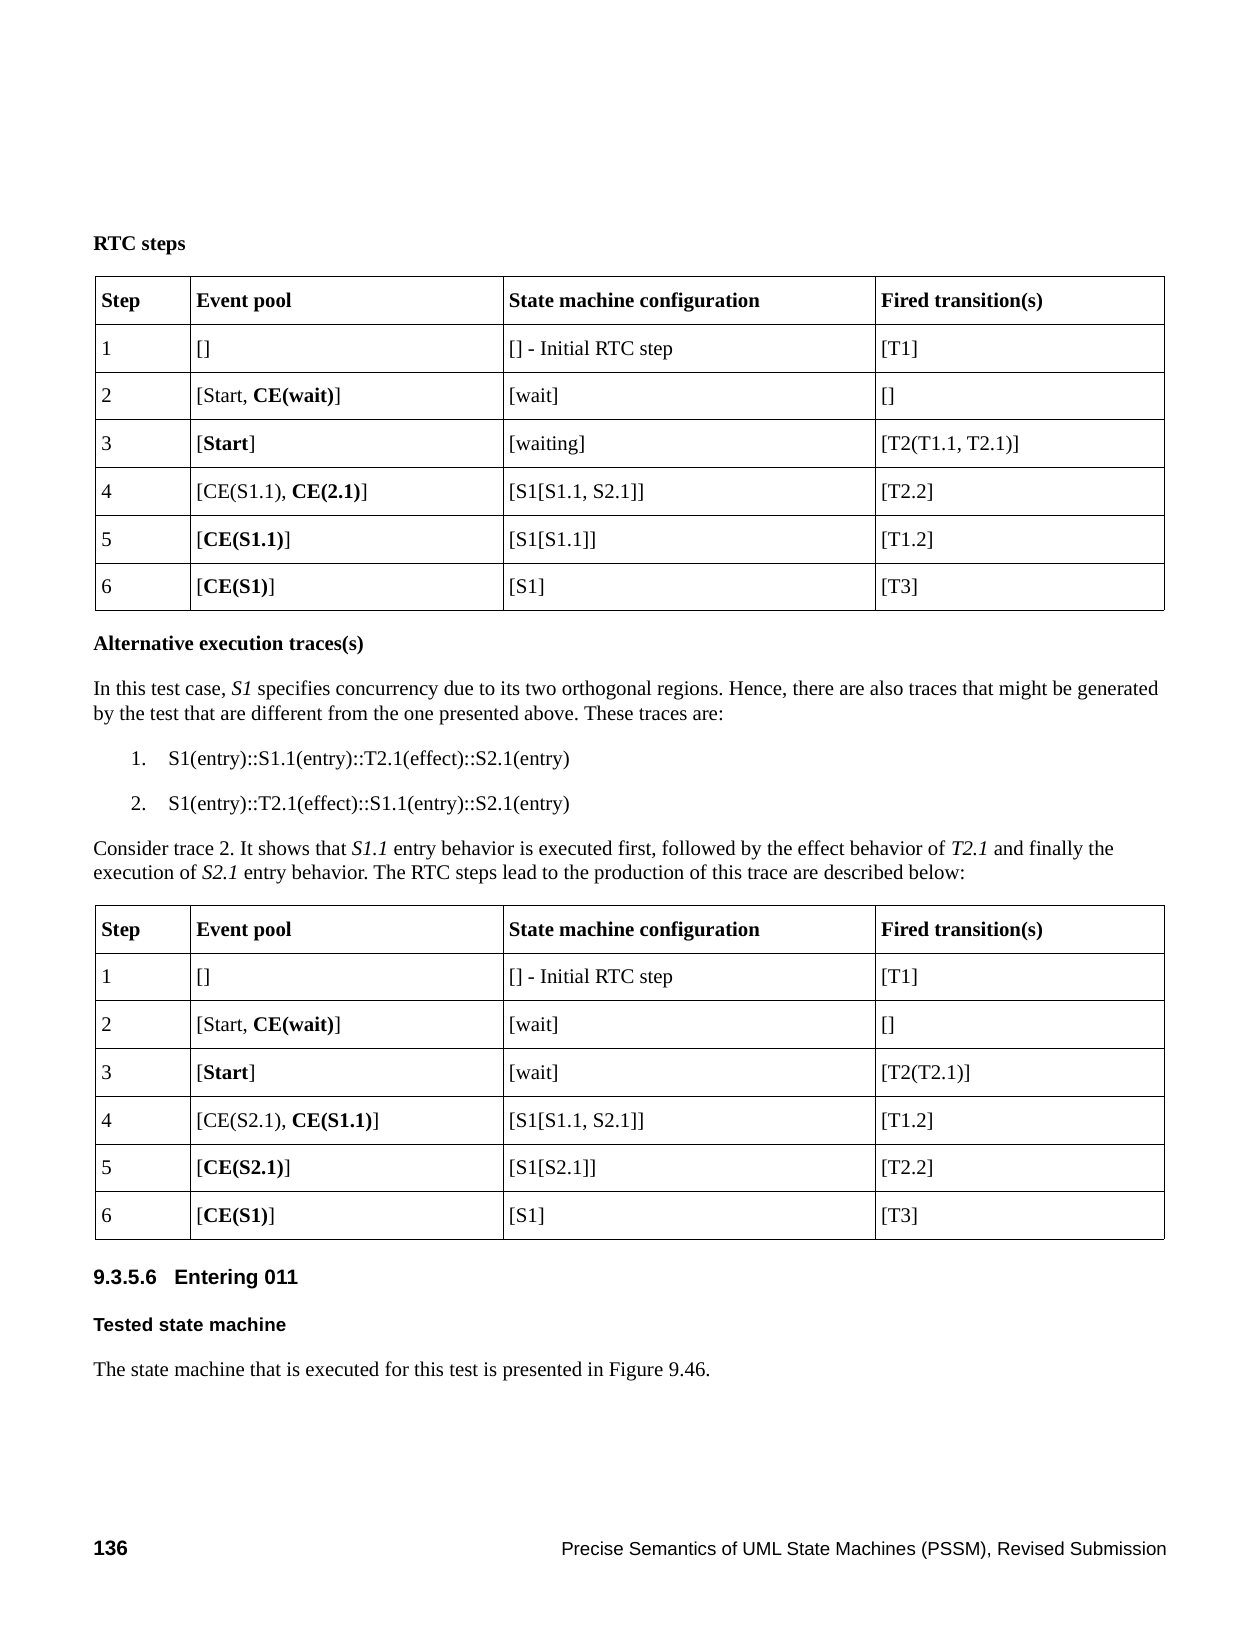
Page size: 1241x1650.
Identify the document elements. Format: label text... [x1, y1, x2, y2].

text Alternative execution traces(s) [93, 631, 1164, 655]
table_cell [] [876, 1001, 1164, 1048]
table_cell [] [191, 325, 503, 372]
table_cell [CE(S2.1)] [191, 1145, 503, 1191]
table_cell [T2(T1.1, T2.1)] [876, 420, 1164, 467]
table_cell 2 [96, 373, 190, 419]
table_header Step [96, 277, 190, 324]
table_cell [CE(S1)] [191, 564, 503, 610]
table_cell 5 [96, 516, 190, 562]
table_cell [S1[S1.1, S2.1]] [504, 468, 875, 515]
table_header Step [96, 906, 190, 953]
table_cell [S1[S2.1]] [504, 1145, 875, 1191]
text Consider trace 2. It shows that S1.1 entry behavior is executed first, followed by the effect behavior of T2.1 and finally the execution of S2.1 entry behavior. The RTC steps lead to the production of this trace are described below: [93, 836, 1164, 884]
table_cell [S1[S1.1, S2.1]] [504, 1097, 875, 1143]
table_cell [S1] [504, 1192, 875, 1239]
table_cell 6 [96, 1192, 190, 1239]
subtitle Tested state machine [93, 1314, 1164, 1336]
table_cell [wait] [504, 1001, 875, 1048]
table_header Fired transition(s) [876, 906, 1164, 953]
table_header State machine configuration [504, 277, 875, 324]
table_cell 1 [96, 954, 190, 1000]
table_cell [T1] [876, 954, 1164, 1000]
table_cell [CE(S2.1), CE(S1.1)] [191, 1097, 503, 1143]
table_cell 3 [96, 420, 190, 467]
table_cell [S1] [504, 564, 875, 610]
text The state machine that is executed for this test is presented in Figure 9.46. [93, 1357, 1164, 1381]
list S1(entry)::T2.1(effect)::S1.1(entry)::S2.1(entry) [131, 791, 1164, 815]
table_cell [Start, CE(wait)] [191, 373, 503, 419]
table_cell [T3] [876, 564, 1164, 610]
table_cell [] - Initial RTC step [504, 325, 875, 372]
table_cell [T1.2] [876, 516, 1164, 562]
table_cell [CE(S1)] [191, 1192, 503, 1239]
table_cell [Start] [191, 420, 503, 467]
table_cell 6 [96, 564, 190, 610]
table_cell [wait] [504, 373, 875, 419]
table_cell [S1[S1.1]] [504, 516, 875, 562]
table_cell [Start, CE(wait)] [191, 1001, 503, 1048]
table_cell [] [191, 954, 503, 1000]
table_cell 2 [96, 1001, 190, 1048]
table_cell [T3] [876, 1192, 1164, 1239]
text In this test case, S1 specifies concurrency due to its two orthogonal regions. Hence, there are also traces that might be generated by the test that are different from the one presented above. These traces are: [93, 676, 1164, 724]
subtitle Entering 011 [93, 1264, 1164, 1289]
table_cell [T2(T2.1)] [876, 1049, 1164, 1096]
table_cell [Start] [191, 1049, 503, 1096]
table_cell [waiting] [504, 420, 875, 467]
text RTC steps [93, 231, 1164, 255]
table_header State machine configuration [504, 906, 875, 953]
table_cell [T1.2] [876, 1097, 1164, 1143]
table_cell [T2.2] [876, 468, 1164, 515]
table_cell [T1] [876, 325, 1164, 372]
table_cell 4 [96, 1097, 190, 1143]
table_cell 1 [96, 325, 190, 372]
table_cell [wait] [504, 1049, 875, 1096]
table_header Event pool [191, 277, 503, 324]
table_cell [] - Initial RTC step [504, 954, 875, 1000]
table_cell 3 [96, 1049, 190, 1096]
table_cell [CE(S1.1), CE(2.1)] [191, 468, 503, 515]
table_header Fired transition(s) [876, 277, 1164, 324]
table_cell [T2.2] [876, 1145, 1164, 1191]
table_cell [] [876, 373, 1164, 419]
list S1(entry)::S1.1(entry)::T2.1(effect)::S2.1(entry) [131, 746, 1164, 769]
table_cell 5 [96, 1145, 190, 1191]
table_header Event pool [191, 906, 503, 953]
table_cell [CE(S1.1)] [191, 516, 503, 562]
table_cell 4 [96, 468, 190, 515]
